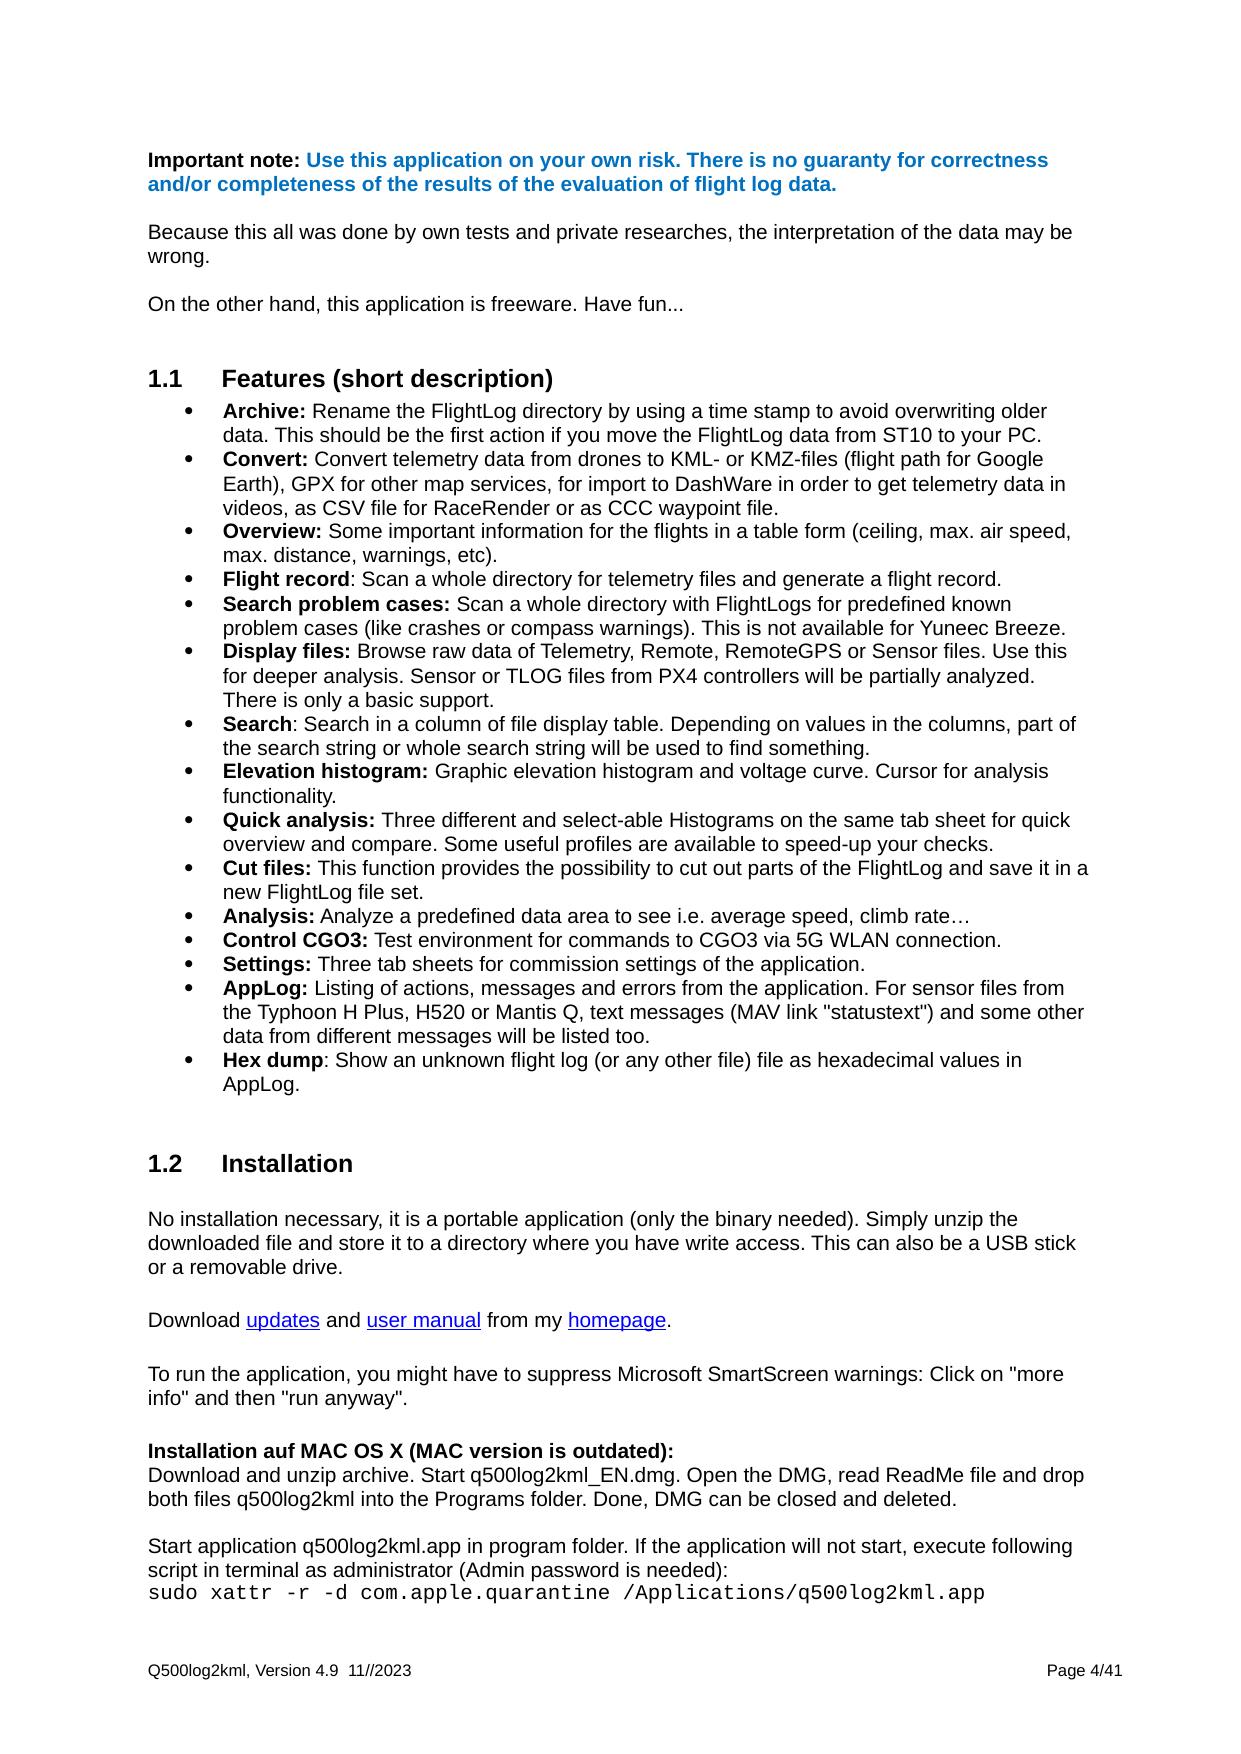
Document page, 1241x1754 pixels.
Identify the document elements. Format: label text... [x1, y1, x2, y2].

list Cut files: This function provides the possibility to cut out parts of the FlightLog and save it in a new FlightLog file set. [185, 855, 1093, 903]
text Download updates and user manual from my homepage. [148, 1308, 1093, 1332]
text Because this all was done by own tests and private researches, the interpretation of the data may be wrong. [148, 219, 1093, 267]
list Quick analysis: Three different and select-able Histograms on the same tab sheet for quick overview and compare. Some useful profiles are available to speed-up your checks. [185, 807, 1093, 855]
subtitle Installation [148, 1149, 1093, 1178]
text No installation necessary, it is a portable application (only the binary needed). Simply unzip the downloaded file and store it to a directory where you have write access. This can also be a USB stick or a removable drive. [148, 1207, 1093, 1279]
list Settings: Three tab sheets for commission settings of the application. [185, 952, 1093, 976]
text sudo xattr -r -d com.apple.quarantine /Applications/q500log2kml.app [148, 1582, 1093, 1606]
text Start application q500log2kml.app in program folder. If the application will not start, execute following script in terminal as administrator (Admin password is needed): [148, 1534, 1093, 1582]
list Hex dump: Show an unknown flight log (or any other file) file as hexadecimal values in AppLog. [185, 1048, 1093, 1124]
list Display files: Browse raw data of Telemetry, Remote, RemoteGPS or Sensor files. Use this for deeper analysis. Sensor or TLOG files from PX4 controllers will be partially analyzed. There is only a basic support. [185, 639, 1093, 711]
list Overview: Some important information for the flights in a table form (ceiling, max. air speed, max. distance, warnings, etc). [185, 519, 1093, 567]
list Search problem cases: Scan a whole directory with FlightLogs for predefined known problem cases (like crashes or compass warnings). This is not available for Yuneec Breeze. [185, 591, 1093, 639]
text Important note: Use this application on your own risk. There is no guaranty for correctness and/or completeness of the results of the evaluation of flight log data. [148, 148, 1093, 196]
subtitle Features (short description) [148, 364, 1093, 393]
list Analysis: Analyze a predefined data area to see i.e. average speed, climb rate… [185, 903, 1093, 927]
list Flight record: Scan a whole directory for telemetry files and generate a flight record. [185, 567, 1093, 591]
list AppLog: Listing of actions, messages and errors from the application. For sensor files from the Typhoon H Plus, H520 or Mantis Q, text messages (MAV link "statustext") and some other data from different messages will be listed too. [185, 976, 1093, 1048]
list Archive: Rename the FlightLog directory by using a time stamp to avoid overwriting older data. This should be the first action if you move the FlightLog data from ST10 to your PC. [185, 399, 1093, 447]
list Control CGO3: Test environment for commands to CGO3 via 5G WLAN connection. [185, 927, 1093, 952]
list Elevation histogram: Graphic elevation histogram and voltage curve. Cursor for analysis functionality. [185, 759, 1093, 807]
text Installation auf MAC OS X (MAC version is outdated): [148, 1438, 1093, 1462]
text On the other hand, this application is freeware. Have fun... [148, 291, 1093, 315]
text Download and unzip archive. Start q500log2kml_EN.dmg. Open the DMG, read ReadMe file and drop both files q500log2kml into the Programs folder. Done, DMG can be closed and deleted. [148, 1462, 1093, 1510]
text To run the application, you might have to suppress Microsoft SmartScreen warnings: Click on "more info" and then "run anyway". [148, 1361, 1093, 1409]
list Convert: Convert telemetry data from drones to KML- or KMZ-files (flight path for Google Earth), GPX for other map services, for import to DashWare in order to get telemetry data in videos, as CSV file for RaceRender or as CCC waypoint file. [185, 447, 1093, 519]
list Search: Search in a column of file display table. Depending on values in the columns, part of the search string or whole search string will be used to find something. [185, 711, 1093, 759]
